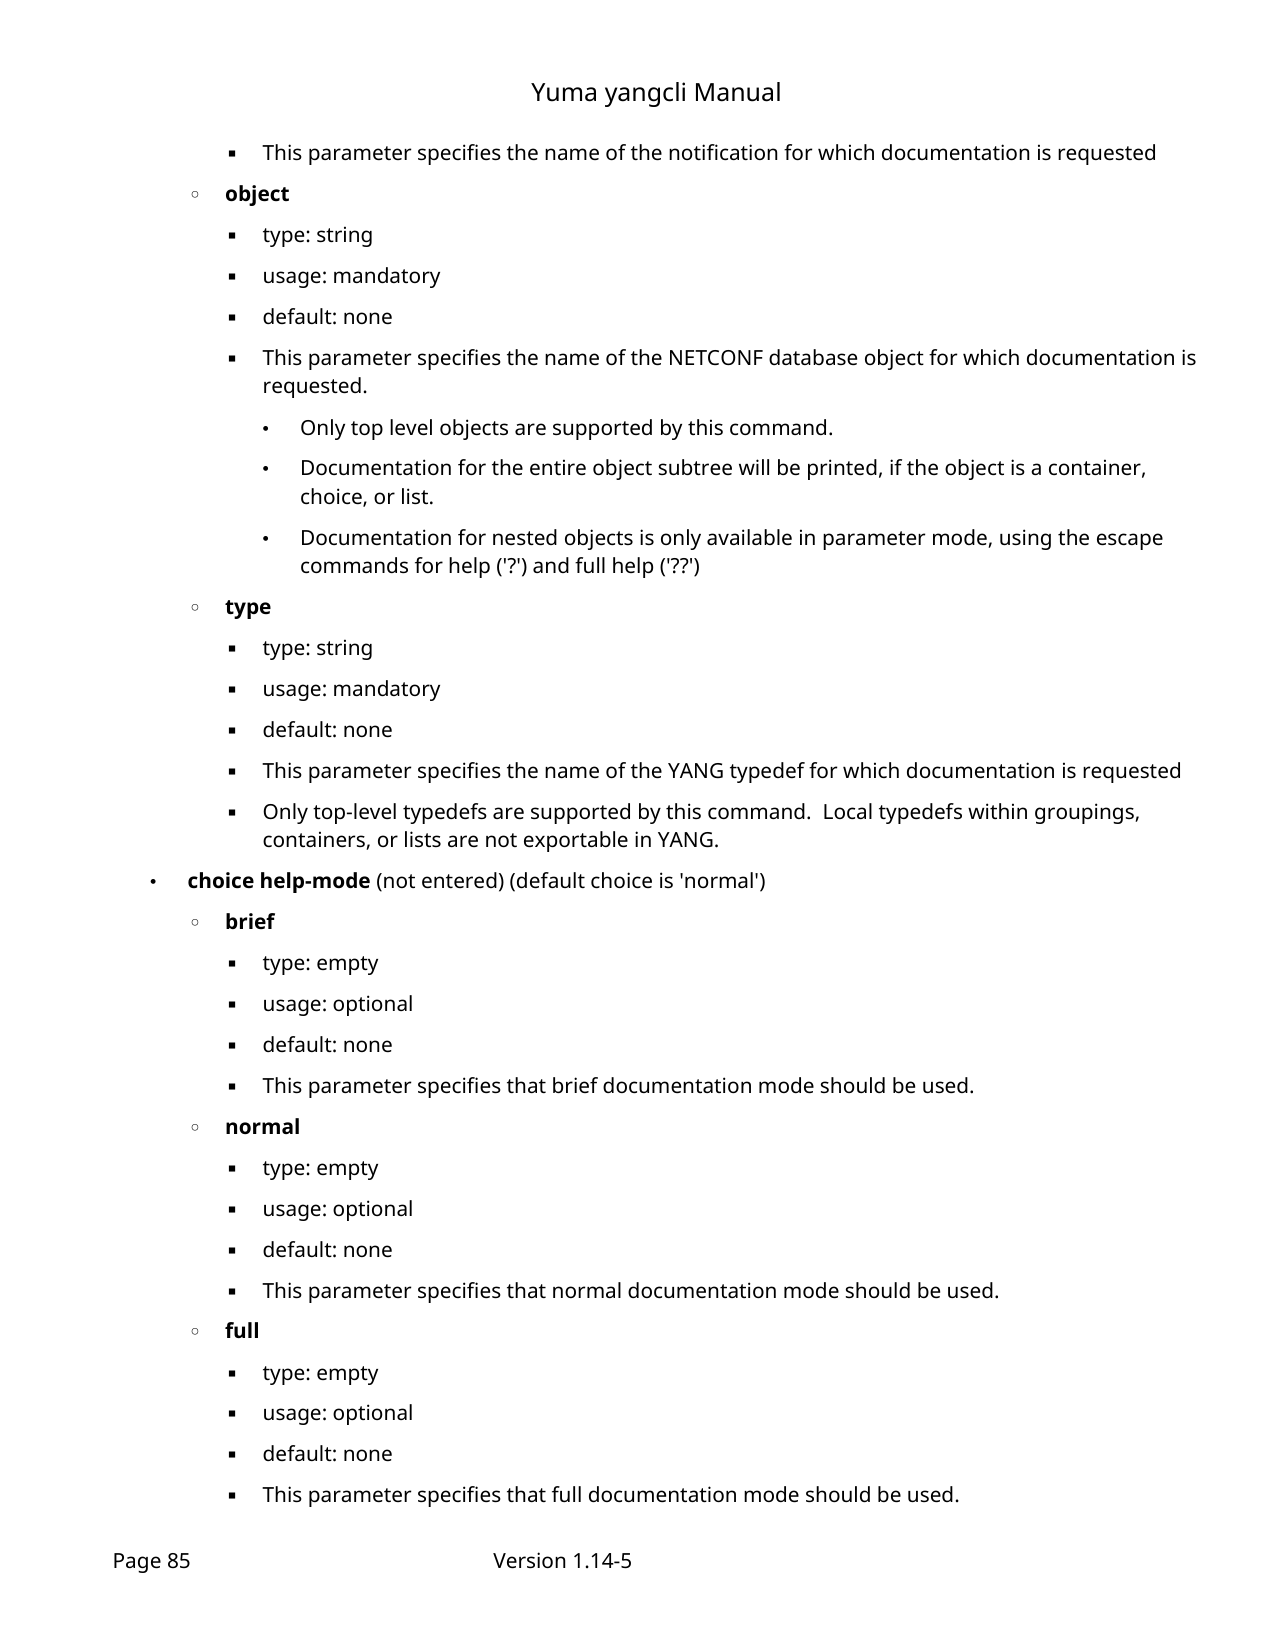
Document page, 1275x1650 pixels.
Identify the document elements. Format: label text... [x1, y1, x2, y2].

list This parameter specifies the name of the NETCONF database object for which documentation is requested. [225, 343, 1200, 400]
list Only top-level typedefs are supported by this command. Local typedefs within groupings, containers, or lists are not exportable in YANG. [225, 797, 1200, 854]
list normal [187, 1112, 1200, 1140]
list brief [187, 907, 1200, 936]
list This parameter specifies that normal documentation mode should be used. [225, 1276, 1200, 1304]
list type: string [225, 633, 1200, 662]
list default: none [225, 1030, 1200, 1058]
list type [187, 592, 1200, 621]
list usage: optional [225, 1398, 1200, 1427]
list usage: optional [225, 1194, 1200, 1222]
list type: empty [225, 948, 1200, 977]
list This parameter specifies the name of the YANG typedef for which documentation is requested [225, 756, 1200, 784]
list type: string [225, 220, 1200, 249]
list Only top level objects are supported by this command. [262, 413, 1200, 441]
list default: none [225, 1235, 1200, 1263]
list This parameter specifies that full documentation mode should be used. [225, 1480, 1200, 1509]
list default: none [225, 1439, 1200, 1468]
list full [187, 1317, 1200, 1345]
list Documentation for the entire object subtree will be printed, if the object is a container, choice, or list. [262, 453, 1200, 510]
list object [187, 179, 1200, 208]
list default: none [225, 302, 1200, 331]
list type: empty [225, 1153, 1200, 1181]
list usage: mandatory [225, 674, 1200, 703]
list This parameter specifies that brief documentation mode should be used. [225, 1071, 1200, 1099]
list usage: optional [225, 989, 1200, 1018]
list usage: mandatory [225, 261, 1200, 290]
list This parameter specifies the name of the notification for which documentation is requested [225, 138, 1200, 167]
list default: none [225, 715, 1200, 743]
list Documentation for nested objects is only available in parameter mode, using the escape commands for help ('?') and full help ('??') [262, 523, 1200, 580]
list type: empty [225, 1358, 1200, 1386]
list choice help-mode (not entered) (default choice is 'normal') [150, 866, 1200, 895]
